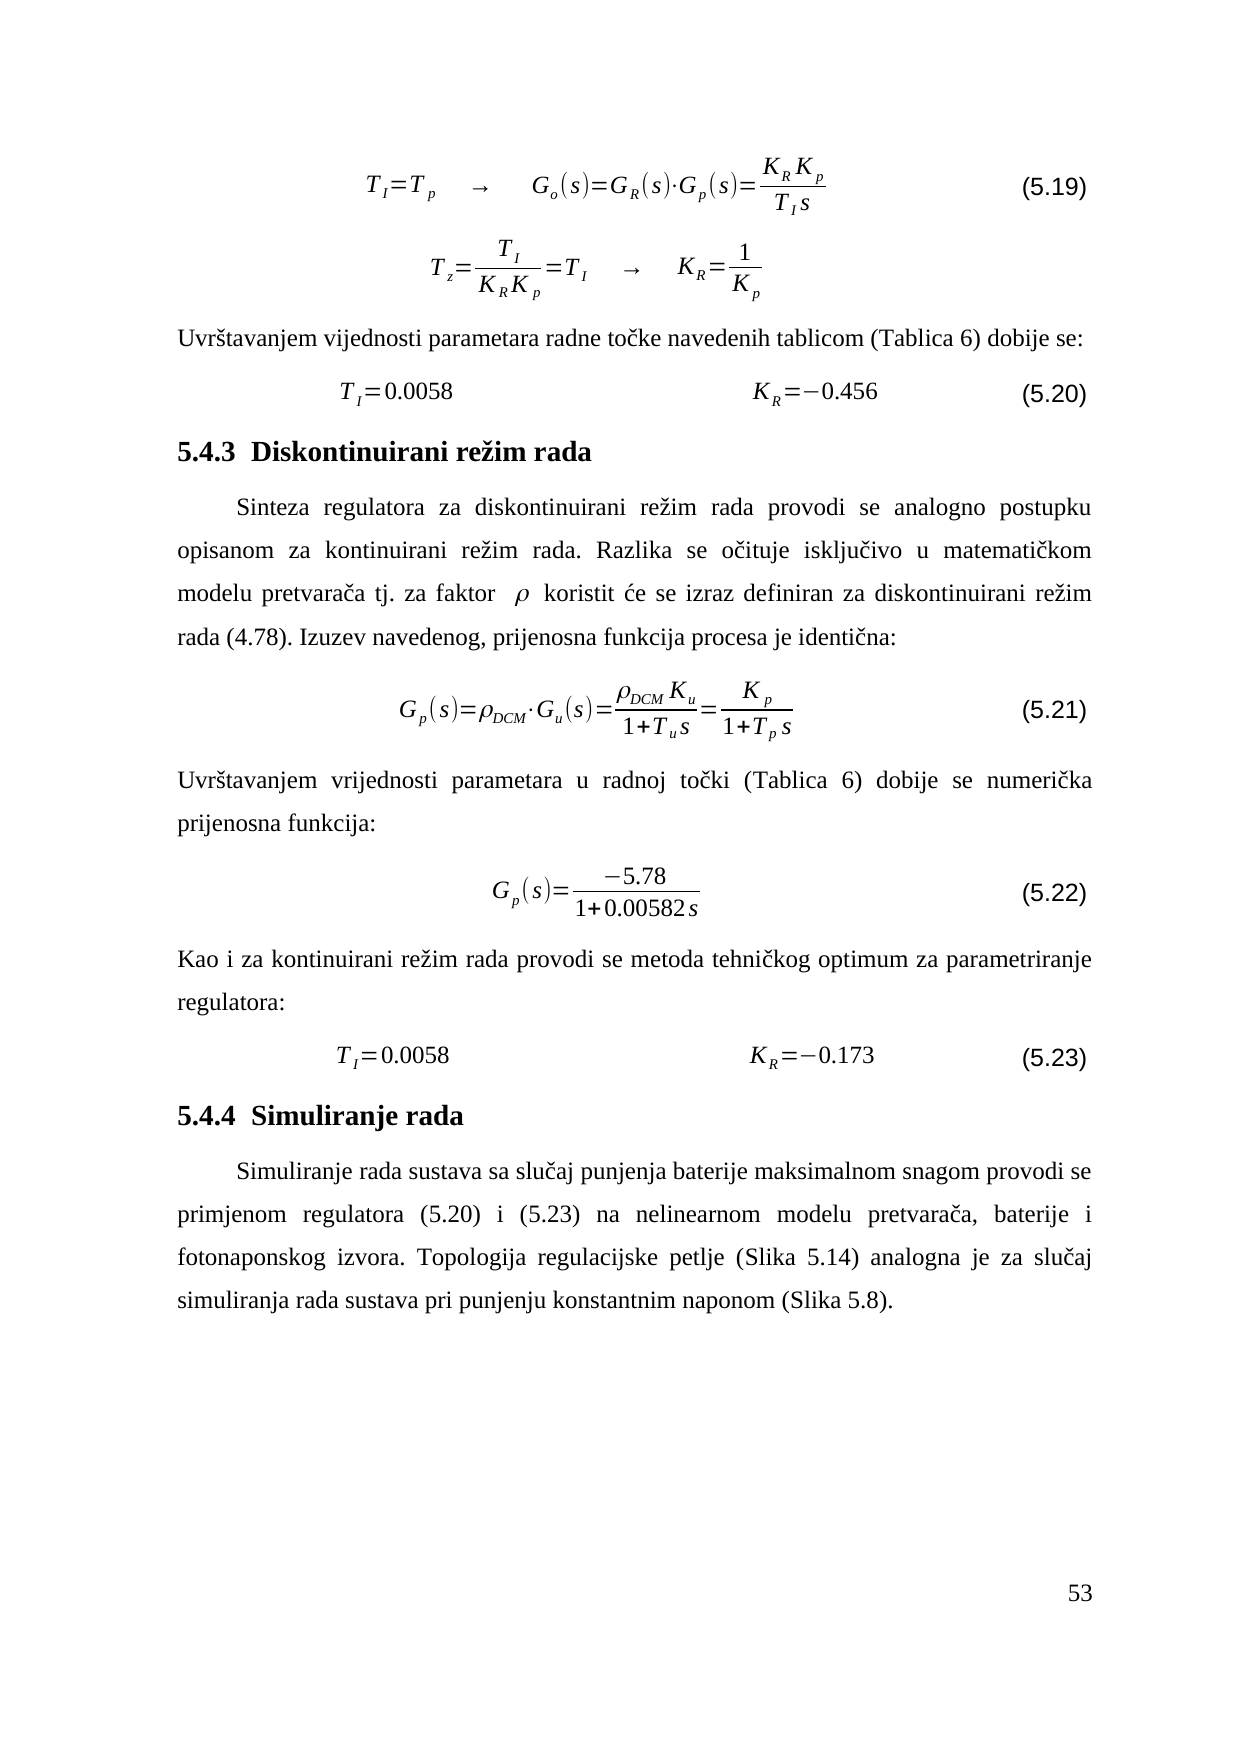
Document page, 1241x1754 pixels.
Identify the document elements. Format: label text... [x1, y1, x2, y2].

table_header [608, 1036, 1015, 1083]
table_header (5.23) [1015, 1036, 1093, 1083]
text Uvrštavanjem vrijednosti parametara u radnoj točki (Tablica 6) dobije se numerička prijenosna funkcija: [177, 765, 1093, 837]
table_header [177, 671, 1015, 753]
table_cell → [177, 229, 1015, 311]
table_header (5.19) [1015, 147, 1093, 229]
subtitle Simuliranje rada [177, 1098, 1093, 1131]
subtitle Diskontinuirani režim rada [177, 434, 1093, 468]
text Kao i za kontinuirani režim rada provodi se metoda tehničkog optimum za parametriranje regulatora: [177, 944, 1093, 1016]
table_header (5.22) [1015, 857, 1093, 932]
table_header [177, 1036, 608, 1083]
table_header [177, 857, 1015, 932]
table_header → [177, 147, 1015, 229]
text Uvrštavanjem vijednosti parametara radne točke navedenih tablicom (Tablica 6) dobije se: [177, 323, 1093, 352]
table_header [615, 373, 1015, 419]
table_cell [1015, 229, 1093, 311]
table_header [177, 373, 614, 419]
text Simuliranje rada sustava sa slučaj punjenja baterije maksimalnom snagom provodi se primjenom regulatora (5.20) i (5.23) na nelinearnom modelu pretvarača, baterije i fotonaponskog izvora. Topologija regulacijske petlje (Slika 5.14) analogna je za slučaj simuliranja rada sustava pri punjenju konstantnim naponom (Slika 5.8). [177, 1156, 1093, 1314]
table_header (5.21) [1015, 671, 1093, 753]
text Sinteza regulatora za diskontinuirani režim rada provodi se analogno postupku opisanom za kontinuirani režim rada. Razlika se očituje isključivo u matematičkom modelu pretvarača tj. za faktor ρ koristit će se izraz definiran za diskontinuirani režim rada (4.78). Izuzev navedenog, prijenosna funkcija procesa je identična: [177, 492, 1093, 650]
table_header (5.20) [1015, 373, 1093, 419]
